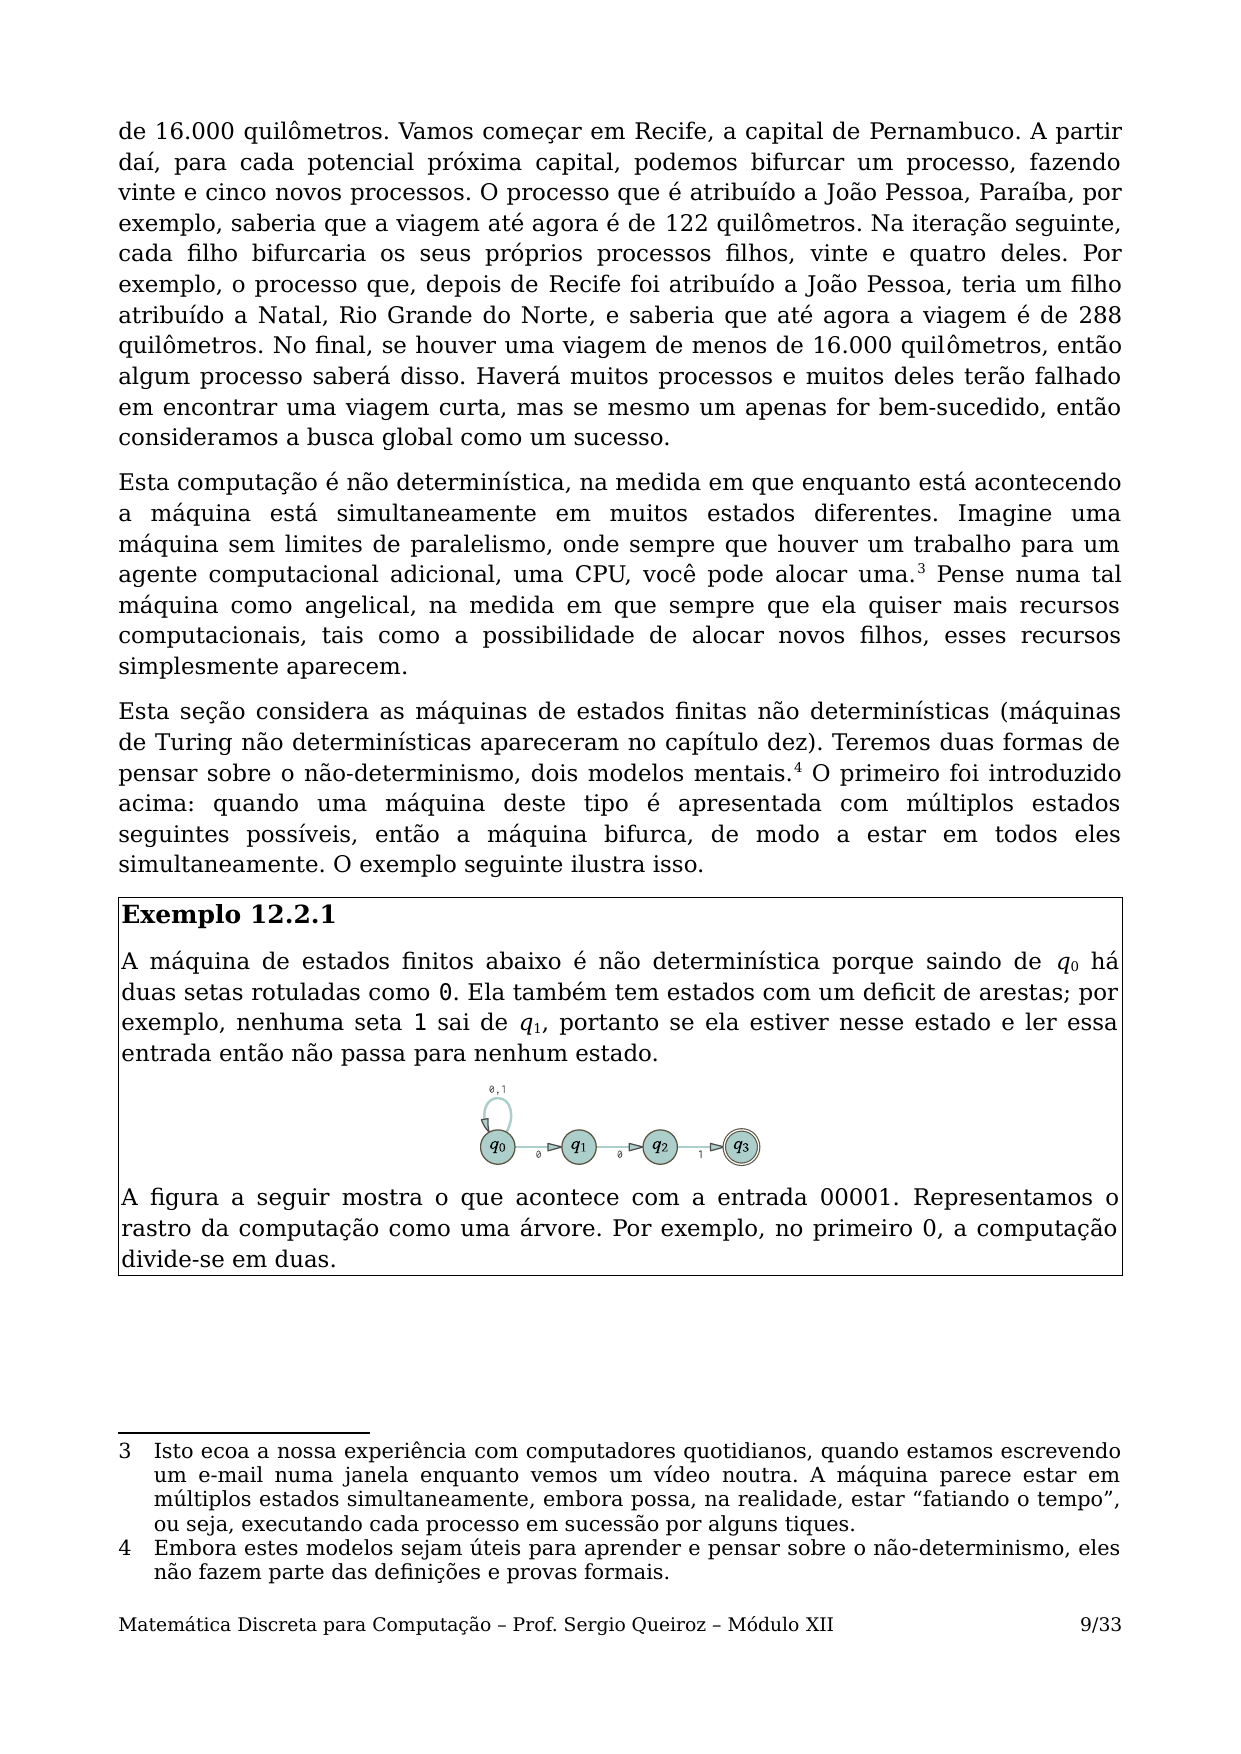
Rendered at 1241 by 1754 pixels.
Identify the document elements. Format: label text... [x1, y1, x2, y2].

text Exemplo 12.2.1 [119, 898, 1122, 929]
text Esta computação é não determinística, na medida em que enquanto está acontecendo a máquina está simultaneamente em muitos estados diferentes. Imagine uma máquina sem limites de paralelismo, onde sempre que houver um trabalho para um agente computacional adicional, uma CPU, você pode alocar uma. Pense numa tal máquina como angelical, na medida em que sempre que ela quiser mais recursos computacionais, tais como a possibilidade de alocar novos filhos, esses recursos simplesmente aparecem. [118, 469, 1122, 680]
text de 16.000 quilômetros. Vamos começar em Recife, a capital de Pernambuco. A partir daí, para cada potencial próxima capital, podemos bifurcar um processo, fazendo vinte e cinco novos processos. O processo que é atribuído a João Pessoa, Paraíba, por exemplo, saberia que a viagem até agora é de 122 quilômetros. Na iteração seguinte, cada filho bifurcaria os seus próprios processos filhos, vinte e quatro deles. Por exemplo, o processo que, depois de Recife foi atribuído a João Pessoa, teria um filho atribuído a Natal, Rio Grande do Norte, e saberia que até agora a viagem é de 288 quilômetros. No final, se houver uma viagem de menos de 16.000 quilômetros, então algum processo saberá disso. Haverá muitos processos e muitos deles terão falhado em encontrar uma viagem curta, mas se mesmo um apenas for bem-sucedido, então consideramos a busca global como um sucesso. [118, 118, 1122, 451]
text Embora estes modelos sejam úteis para aprender e pensar sobre o não-determinismo, eles não fazem parte das definições e provas formais. [118, 1536, 1122, 1584]
text Esta seção considera as máquinas de estados finitas não determinísticas (máquinas de Turing não determinísticas apareceram no capítulo dez). Teremos duas formas de pensar sobre o não-determinismo, dois modelos mentais. O primeiro foi introduzido acima: quando uma máquina deste tipo é apresentada com múltiplos estados seguintes possíveis, então a máquina bifurca, de modo a estar em todos eles simultaneamente. O exemplo seguinte ilustra isso. [118, 698, 1122, 878]
text A figura a seguir mostra o que acontece com a entrada 00001. Representamos o rastro da computação como uma árvore. Por exemplo, no primeiro 0, a computação divide-se em duas. [119, 1182, 1122, 1275]
text A máquina de estados finitos abaixo é não determinística porque saindo de q0 há duas setas rotuladas como 0. Ela também tem estados com um deficit de arestas; por exemplo, nenhuma seta 1 sai de q1, portanto se ela estiver nesse estado e ler essa entrada então não passa para nenhum estado. [119, 945, 1122, 1067]
text Isto ecoa a nossa experiência com computadores quotidianos, quando estamos escrevendo um e-mail numa janela enquanto vemos um vídeo noutra. A máquina parece estar em múltiplos estados simultaneamente, embora possa, na realidade, estar “fatiando o tempo”, ou seja, executando cada processo em sucessão por alguns tiques. [118, 1439, 1122, 1536]
